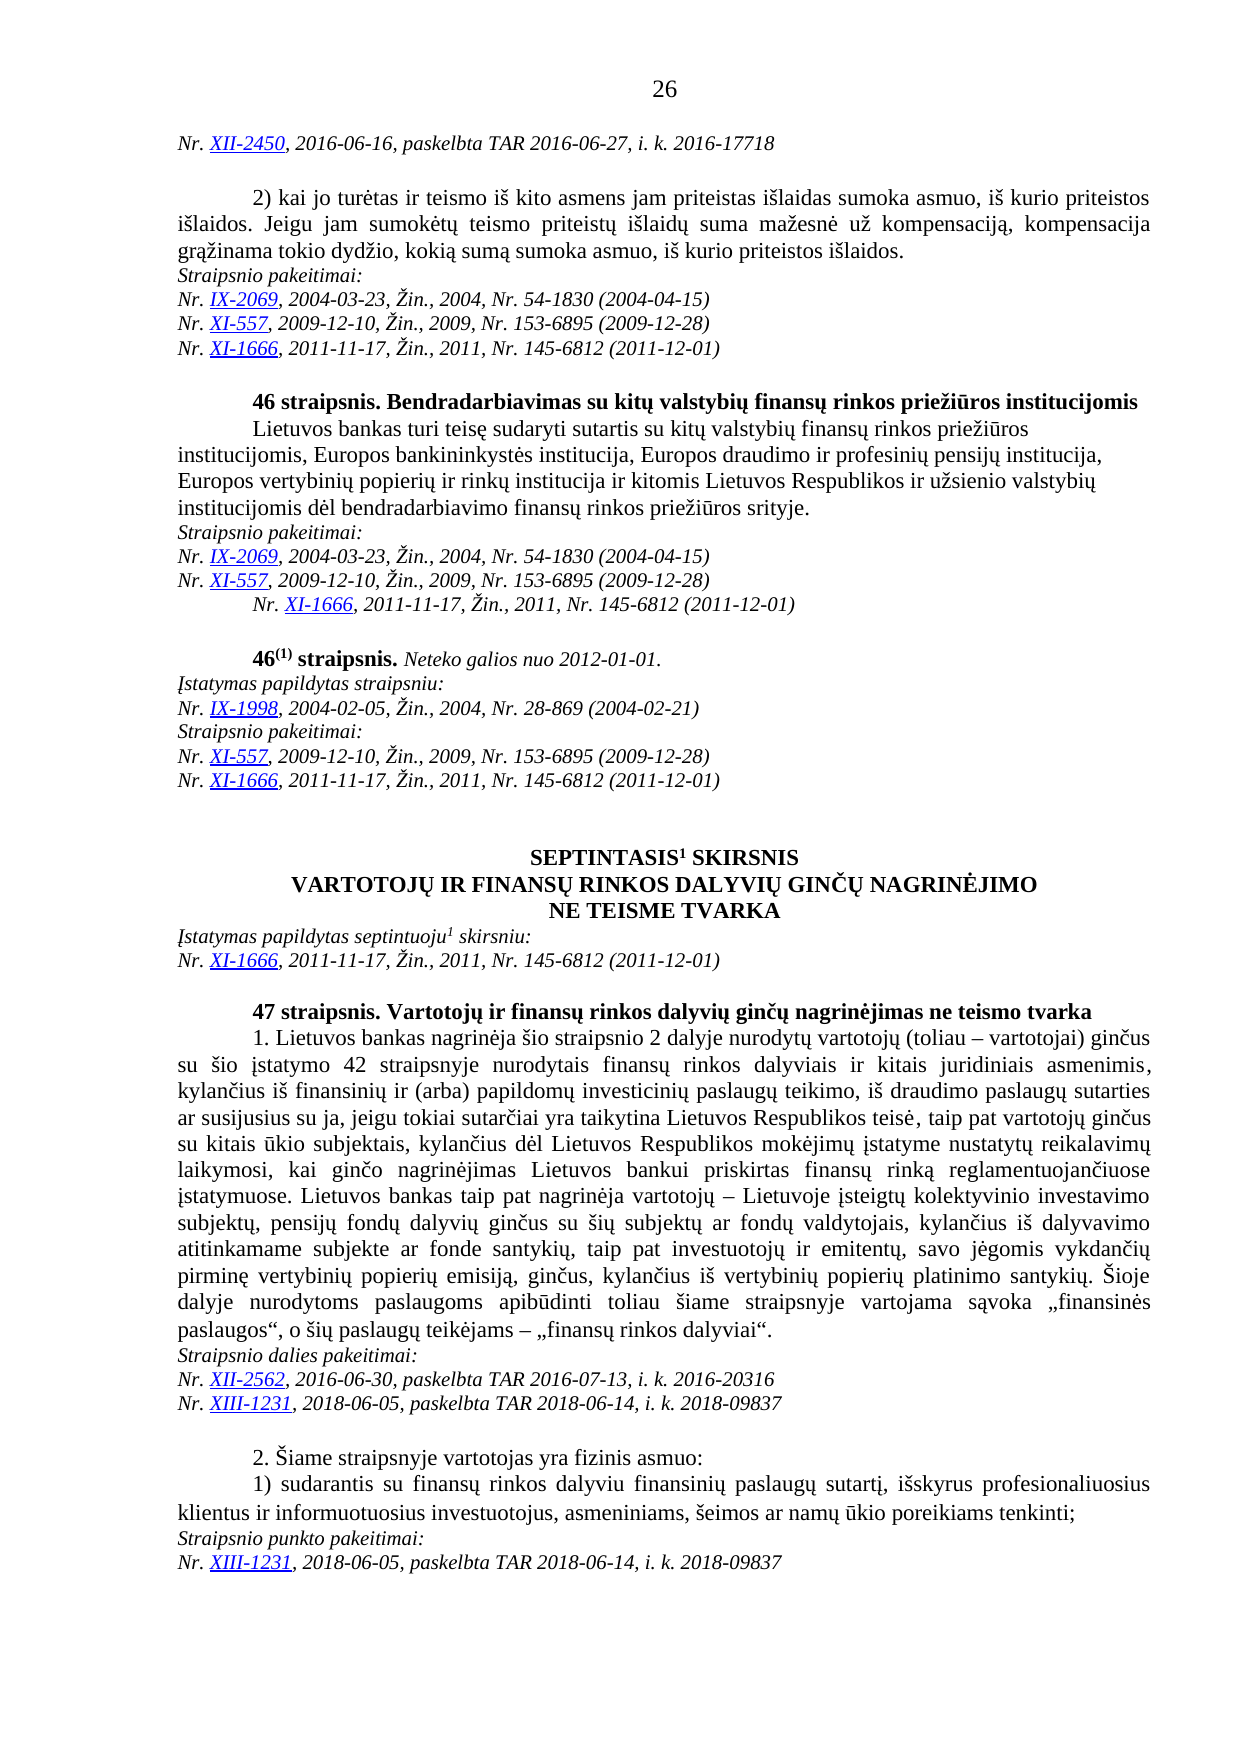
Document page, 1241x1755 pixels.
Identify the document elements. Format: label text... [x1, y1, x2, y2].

text Nr. XIII-1231, 2018-06-05, paskelbta TAR 2018-06-14, i. k. 2018-09837 [177, 1549, 1152, 1574]
text Nr. XI-557, 2009-12-10, Žin., 2009, Nr. 153-6895 (2009-12-28) [177, 743, 1152, 768]
text 2) kai jo turėtas ir teismo iš kito asmens jam priteistas išlaidas sumoka asmuo, iš kurio priteistos išlaidos. Jeigu jam sumokėtų teismo priteistų išlaidų suma mažesnė už kompensaciją, kompensacija grąžinama tokio dydžio, kokią sumą sumoka asmuo, iš kurio priteistos išlaidos. [177, 184, 1152, 263]
text 46(1) straipsnis. Neteko galios nuo 2012-01-01. [252, 645, 1152, 671]
text Nr. IX-2069, 2004-03-23, Žin., 2004, Nr. 54-1830 (2004-04-15) [177, 287, 1152, 311]
text Vartotojų ir finansų rinkos dalyvių ginčų nagrinėjimo [177, 871, 1152, 897]
text 2. Šiame straipsnyje vartotojas yra fizinis asmuo: [177, 1444, 1152, 1470]
text Nr. XI-1666, 2011-11-17, Žin., 2011, Nr. 145-6812 (2011-12-01) [177, 592, 1152, 616]
text 47 straipsnis. Vartotojų ir finansų rinkos dalyvių ginčų nagrinėjimas ne teismo tvarka [252, 998, 1152, 1024]
text Įstatymas papildytas straipsniu: [177, 671, 1152, 695]
text Įstatymas papildytas septintuoju1 skirsniu: [177, 923, 1152, 948]
text Nr. XIII-1231, 2018-06-05, paskelbta TAR 2018-06-14, i. k. 2018-09837 [177, 1391, 1152, 1415]
text Nr. XI-1666, 2011-11-17, Žin., 2011, Nr. 145-6812 (2011-12-01) [177, 948, 1152, 972]
text Nr. XI-1666, 2011-11-17, Žin., 2011, Nr. 145-6812 (2011-12-01) [177, 335, 1152, 359]
text ne teisme tvarka [177, 897, 1152, 923]
text Lietuvos bankas turi teisę sudaryti sutartis su kitų valstybių finansų rinkos priežiūros institucijomis, Europos bankininkystės institucija, Europos draudimo ir profesinių pensijų institucija, Europos vertybinių popierių ir rinkų institucija ir kitomis Lietuvos Respublikos ir užsienio valstybių institucijomis dėl bendradarbiavimo finansų rinkos priežiūros srityje. [177, 414, 1152, 520]
text Straipsnio pakeitimai: [177, 719, 1152, 743]
text Straipsnio pakeitimai: [177, 263, 1152, 287]
text SEPTINTASIS1 SKIRSNIS [177, 844, 1152, 871]
text 46 straipsnis. Bendradarbiavimas su kitų valstybių finansų rinkos priežiūros institucijomis [252, 388, 1152, 414]
text Nr. IX-1998, 2004-02-05, Žin., 2004, Nr. 28-869 (2004-02-21) [177, 695, 1152, 719]
text Nr. IX-2069, 2004-03-23, Žin., 2004, Nr. 54-1830 (2004-04-15) [177, 544, 1152, 568]
text Nr. XII-2562, 2016-06-30, paskelbta TAR 2016-07-13, i. k. 2016-20316 [177, 1367, 1152, 1391]
text Straipsnio pakeitimai: [177, 520, 1152, 544]
text Nr. XI-1666, 2011-11-17, Žin., 2011, Nr. 145-6812 (2011-12-01) [177, 768, 1152, 792]
text Nr. XI-557, 2009-12-10, Žin., 2009, Nr. 153-6895 (2009-12-28) [177, 311, 1152, 335]
text Straipsnio punkto pakeitimai: [177, 1526, 1152, 1549]
text 1) sudarantis su finansų rinkos dalyviu finansinių paslaugų sutartį, išskyrus profesionaliuosius klientus ir informuotuosius investuotojus, asmeniniams, šeimos ar namų ūkio poreikiams tenkinti; [177, 1470, 1152, 1526]
text Nr. XI-557, 2009-12-10, Žin., 2009, Nr. 153-6895 (2009-12-28) [177, 568, 1152, 592]
text Nr. XII-2450, 2016-06-16, paskelbta TAR 2016-06-27, i. k. 2016-17718 [177, 131, 1152, 155]
text 1. Lietuvos bankas nagrinėja šio straipsnio 2 dalyje nurodytų vartotojų (toliau – vartotojai) ginčus su šio įstatymo 42 straipsnyje nurodytais finansų rinkos dalyviais ir kitais juridiniais asmenimis, kylančius iš finansinių ir (arba) papildomų investicinių paslaugų teikimo, iš draudimo paslaugų sutarties ar susijusius su ja, jeigu tokiai sutarčiai yra taikytina Lietuvos Respublikos teisė, taip pat vartotojų ginčus su kitais ūkio subjektais, kylančius dėl Lietuvos Respublikos mokėjimų įstatyme nustatytų reikalavimų laikymosi, kai ginčo nagrinėjimas Lietuvos bankui priskirtas finansų rinką reglamentuojančiuose įstatymuose. Lietuvos bankas taip pat nagrinėja vartotojų – Lietuvoje įsteigtų kolektyvinio investavimo subjektų, pensijų fondų dalyvių ginčus su šių subjektų ar fondų valdytojais, kylančius iš dalyvavimo atitinkamame subjekte ar fonde santykių, taip pat investuotojų ir emitentų, savo jėgomis vykdančių pirminę vertybinių popierių emisiją, ginčus, kylančius iš vertybinių popierių platinimo santykių. Šioje dalyje nurodytoms paslaugoms apibūdinti toliau šiame straipsnyje vartojama sąvoka „finansinės paslaugos“, o šių paslaugų teikėjams – „finansų rinkos dalyviai“. [177, 1024, 1152, 1343]
text Straipsnio dalies pakeitimai: [177, 1343, 1152, 1367]
